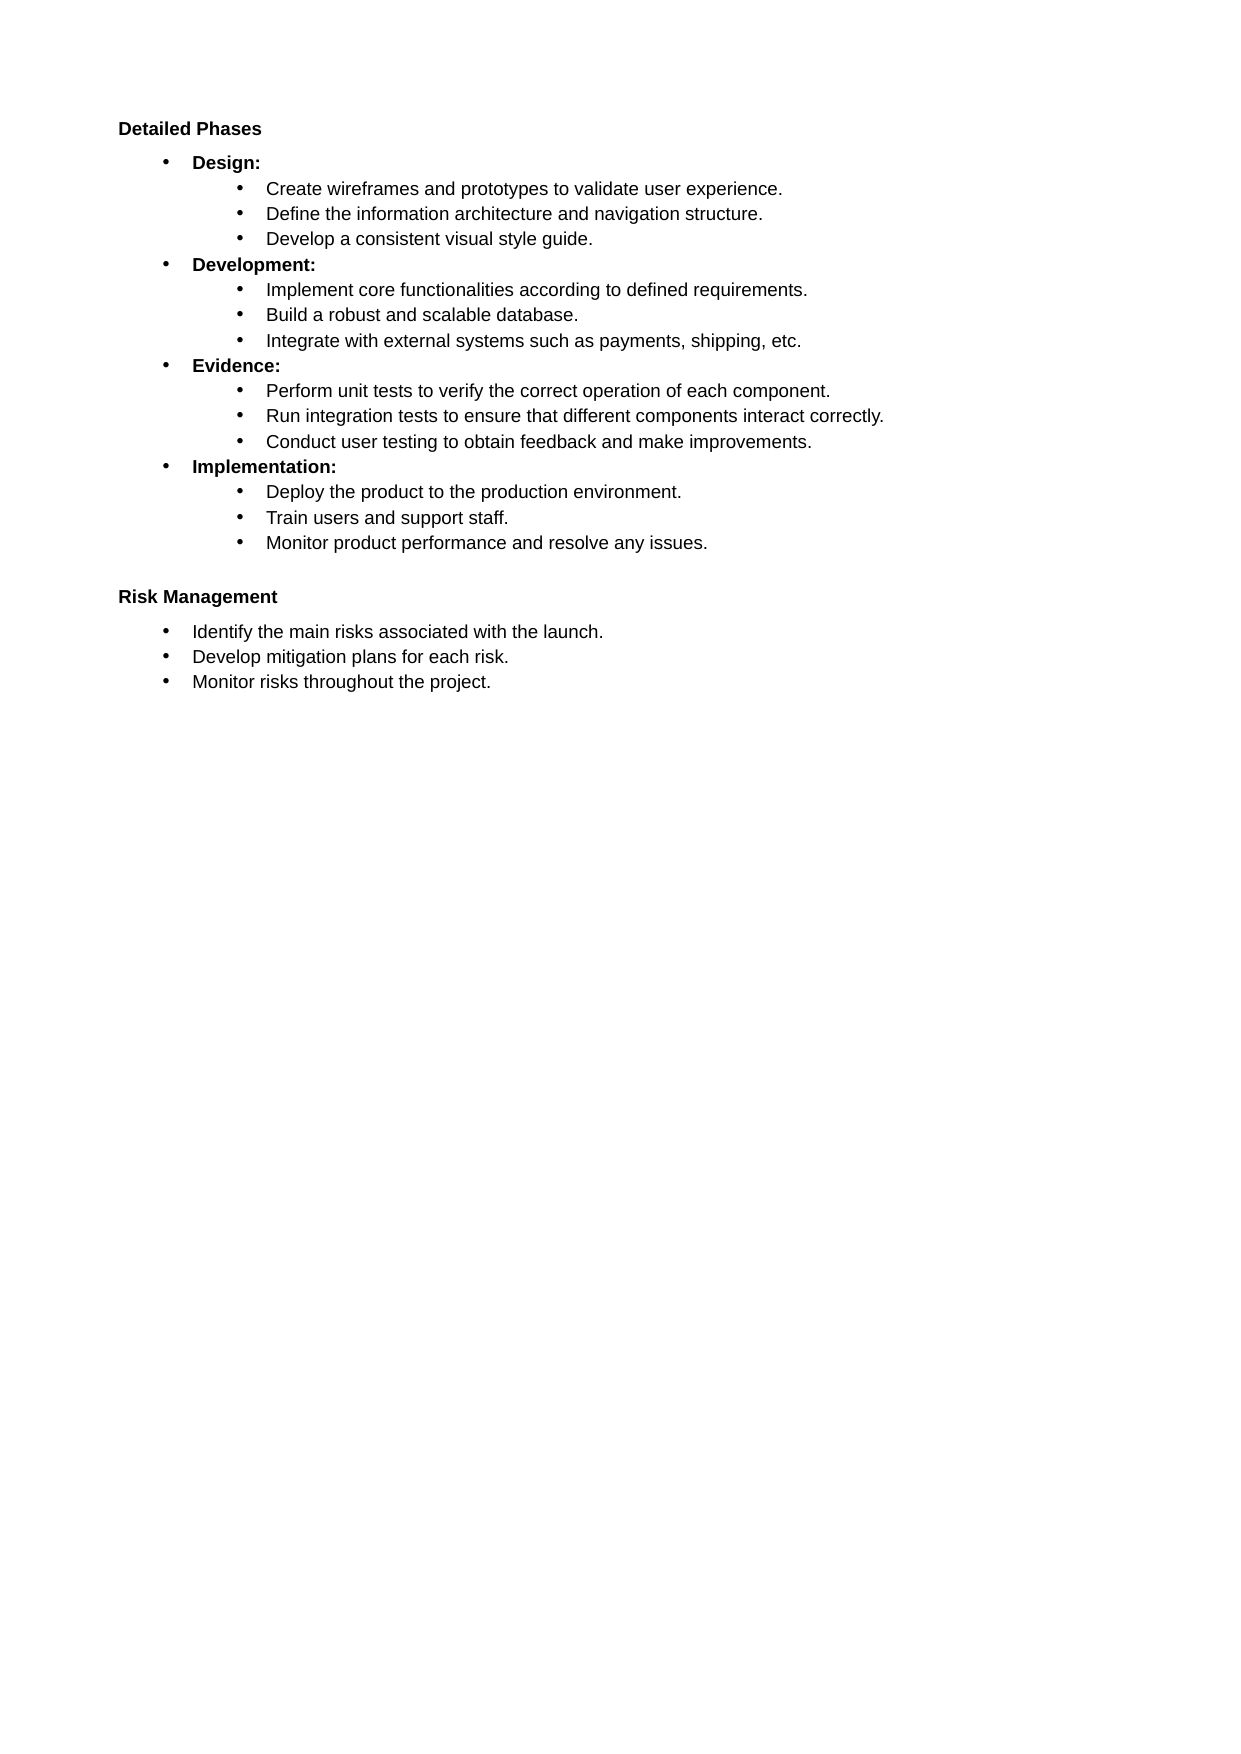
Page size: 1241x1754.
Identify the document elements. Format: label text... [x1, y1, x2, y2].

list Create wireframes and prototypes to validate user experience. [236, 177, 1122, 199]
list Implementation: [162, 456, 1122, 478]
list Monitor product performance and resolve any issues. [236, 532, 1122, 554]
list Build a robust and scalable database. [236, 304, 1122, 326]
subtitle Risk Management [118, 586, 1122, 608]
list Develop a consistent visual style guide. [236, 228, 1122, 250]
list Perform unit tests to verify the correct operation of each component. [236, 380, 1122, 402]
subtitle Detailed Phases [118, 118, 1122, 140]
list Integrate with external systems such as payments, shipping, etc. [236, 329, 1122, 351]
list Develop mitigation plans for each risk. [162, 646, 1122, 668]
list Design: [162, 152, 1122, 174]
list Deploy the product to the production environment. [236, 481, 1122, 503]
list Implement core functionalities according to defined requirements. [236, 279, 1122, 301]
list Monitor risks throughout the project. [162, 671, 1122, 693]
list Define the information architecture and navigation structure. [236, 203, 1122, 225]
list Identify the main risks associated with the launch. [162, 620, 1122, 642]
list Conduct user testing to obtain feedback and make improvements. [236, 431, 1122, 453]
list Train users and support staff. [236, 507, 1122, 529]
list Run integration tests to ensure that different components interact correctly. [236, 405, 1122, 427]
list Evidence: [162, 355, 1122, 377]
list Development: [162, 253, 1122, 276]
